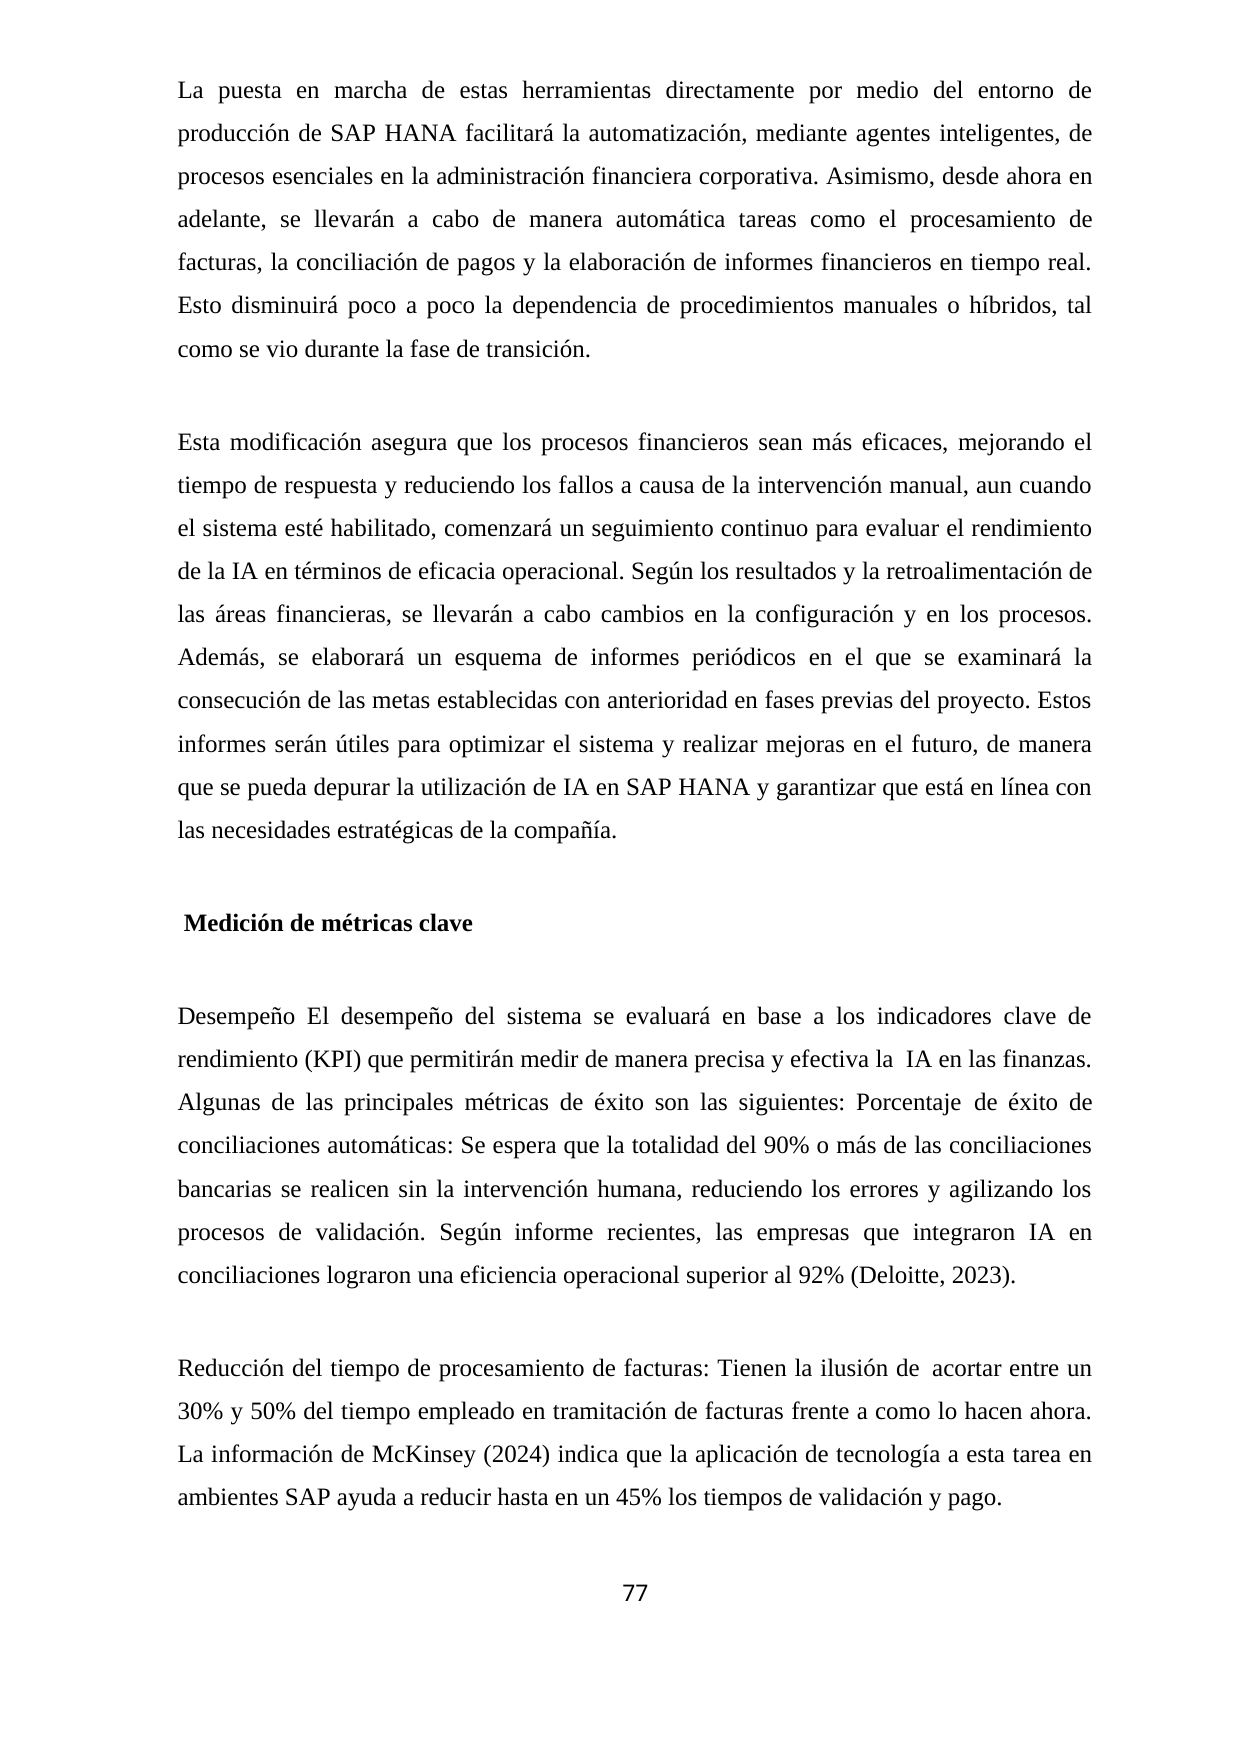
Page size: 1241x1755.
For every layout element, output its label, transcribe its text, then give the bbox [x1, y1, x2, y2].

text Esta modificación asegura que los procesos financieros sean más eficaces, mejorando el tiempo de respuesta y reduciendo los fallos a causa de la intervención manual, aun cuando el sistema esté habilitado, comenzará un seguimiento continuo para evaluar el rendimiento de la IA en términos de eficacia operacional. Según los resultados y la retroalimentación de las áreas financieras, se llevarán a cabo cambios en la configuración y en los procesos. Además, se elaborará un esquema de informes periódicos en el que se examinará la consecución de las metas establecidas con anterioridad en fases previas del proyecto. Estos informes serán útiles para optimizar el sistema y realizar mejoras en el futuro, de manera que se pueda depurar la utilización de IA en SAP HANA y garantizar que está en línea con las necesidades estratégicas de la compañía. [177, 427, 1093, 844]
text Medición de métricas clave [177, 908, 1093, 937]
text Reducción del tiempo de procesamiento de facturas: Tienen la ilusión de acortar entre un 30% y 50% del tiempo empleado en tramitación de facturas frente a como lo hacen ahora. La información de McKinsey (2024) indica que la aplicación de tecnología a esta tarea en ambientes SAP ayuda a reducir hasta en un 45% los tiempos de validación y pago. [177, 1353, 1093, 1511]
text La puesta en marcha de estas herramientas directamente por medio del entorno de producción de SAP HANA facilitará la automatización, mediante agentes inteligentes, de procesos esenciales en la administración financiera corporativa. Asimismo, desde ahora en adelante, se llevarán a cabo de manera automática tareas como el procesamiento de facturas, la conciliación de pagos y la elaboración de informes financieros en tiempo real. Esto disminuirá poco a poco la dependencia de procedimientos manuales o híbridos, tal como se vio durante la fase de transición. [177, 75, 1093, 362]
text Desempeño El desempeño del sistema se evaluará en base a los indicadores clave de rendimiento (KPI) que permitirán medir de manera precisa y efectiva la IA en las finanzas. Algunas de las principales métricas de éxito son las siguientes: Porcentaje de éxito de conciliaciones automáticas: Se espera que la totalidad del 90% o más de las conciliaciones bancarias se realicen sin la intervención humana, reduciendo los errores y agilizando los procesos de validación. Según informe recientes, las empresas que integraron IA en conciliaciones lograron una eficiencia operacional superior al 92% (Deloitte, 2023). [177, 1001, 1093, 1289]
